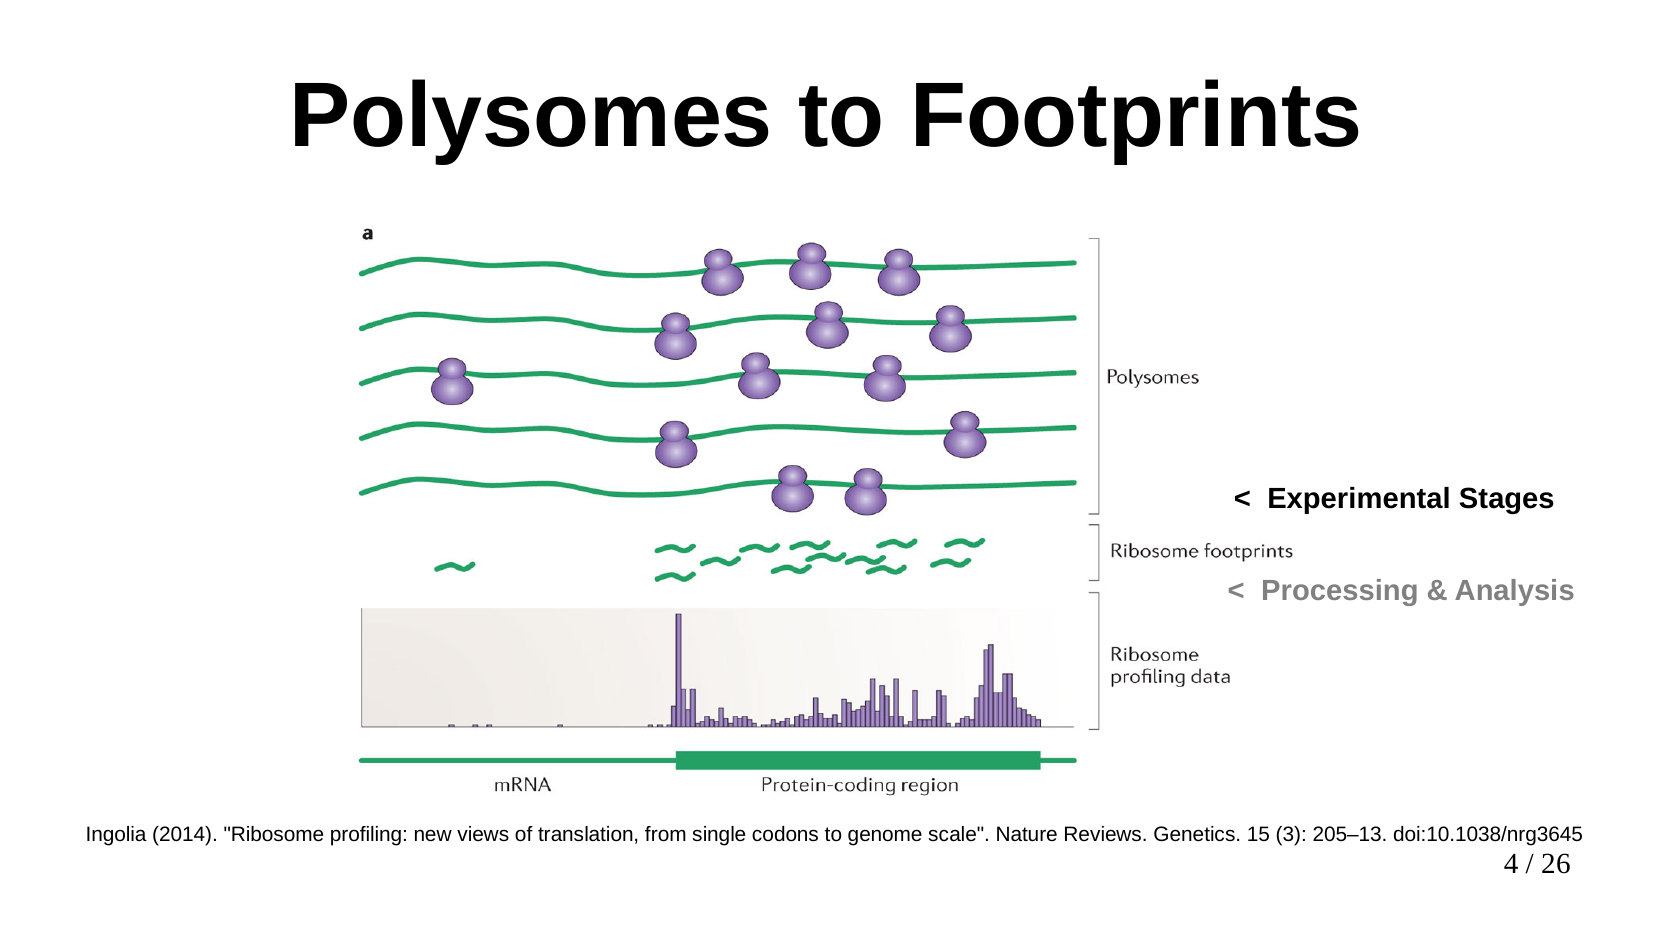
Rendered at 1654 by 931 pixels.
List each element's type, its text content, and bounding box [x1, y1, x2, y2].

picture [354, 224, 1300, 814]
text_box < Experimental Stages [1210, 474, 1577, 532]
text_box < Processing & Analysis [1204, 566, 1595, 615]
title Polysomes to Footprints [82, 37, 1571, 193]
text_box Ingolia (2014). "Ribosome profiling: new views of translation, from single codons to genome scale". Nature Reviews. Genetics. 15 (3): 205–13. doi:10.1038/nrg3645 [70, 814, 1607, 863]
